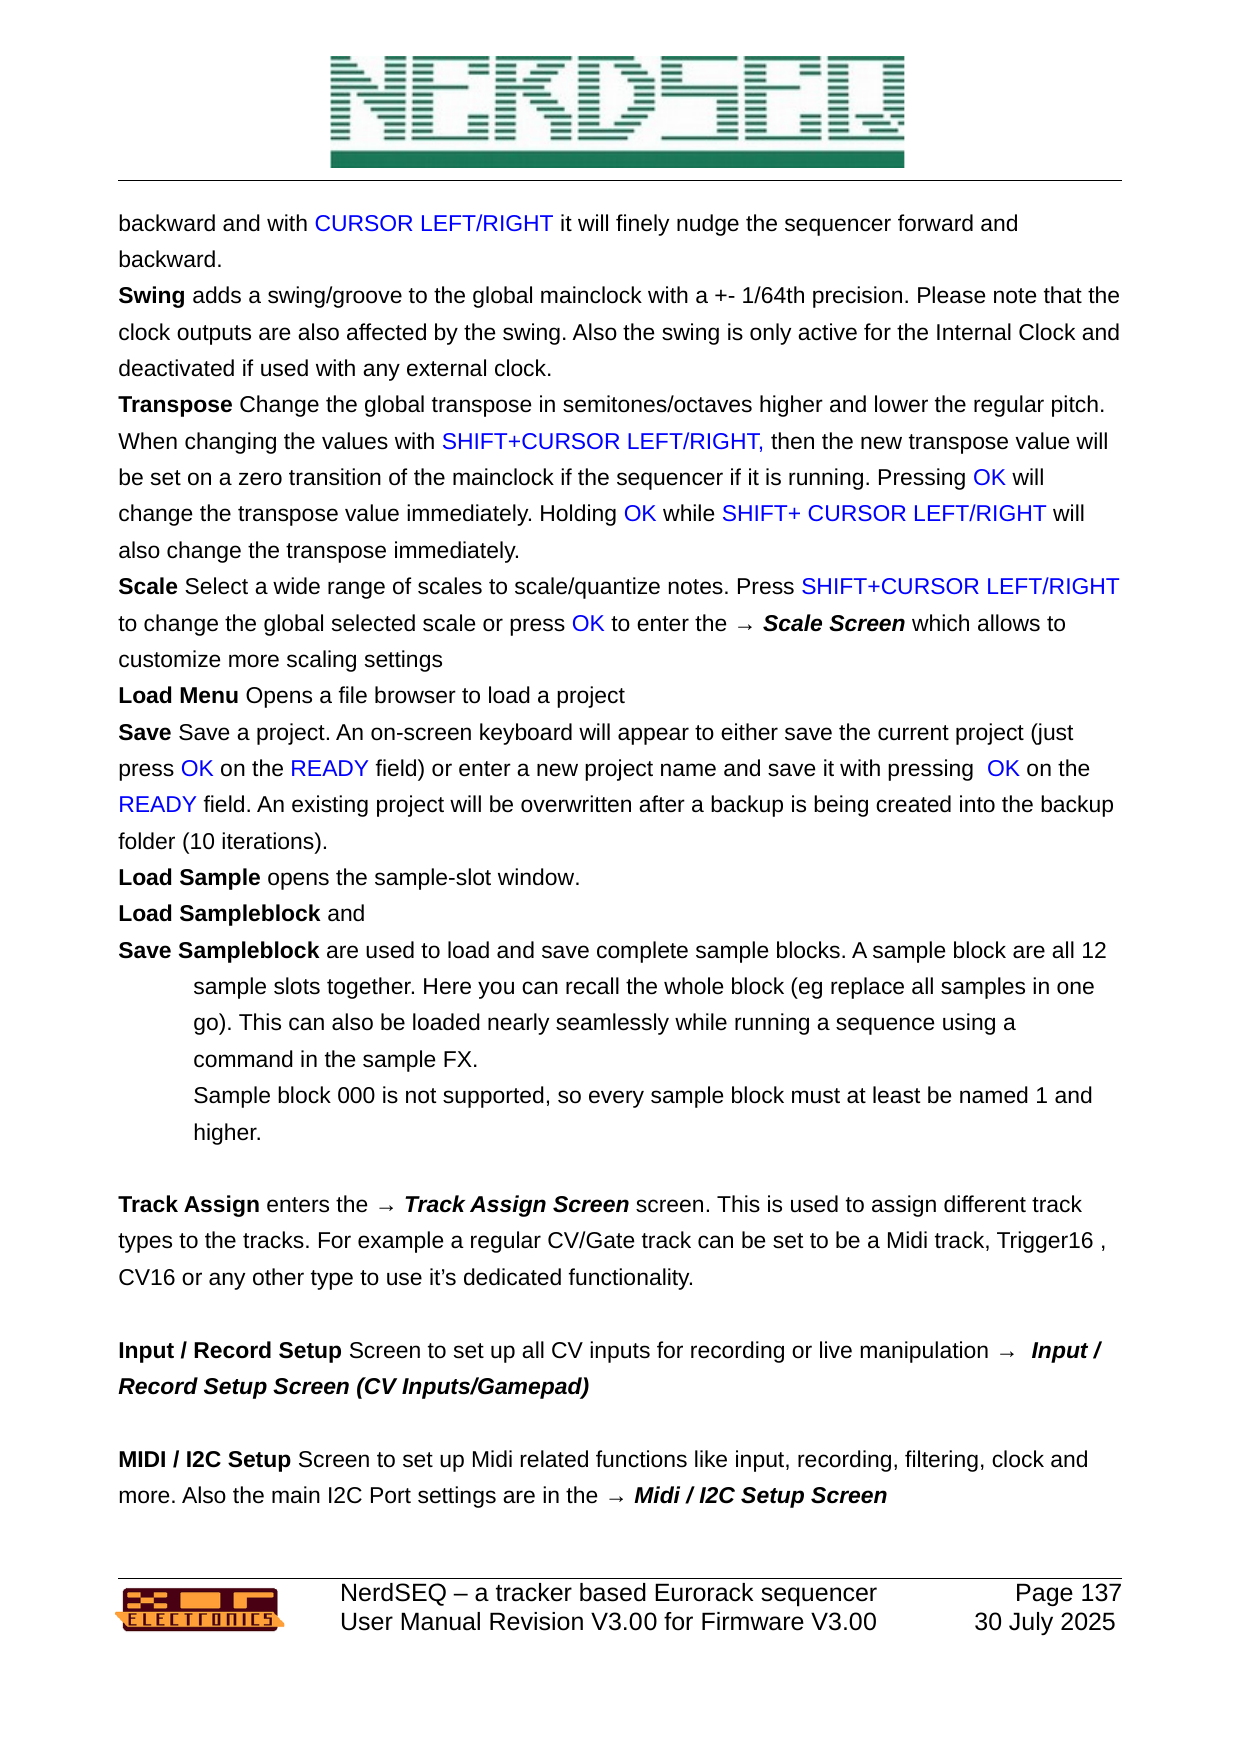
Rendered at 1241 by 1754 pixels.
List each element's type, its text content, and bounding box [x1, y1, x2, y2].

text Sample block 000 is not supported, so every sample block must at least be named 1 and higher. [118, 1082, 1122, 1145]
text Transpose Change the global transpose in semitones/octaves higher and lower the regular pitch. When changing the values with SHIFT+CURSOR LEFT/RIGHT, then the new transpose value will be set on a zero transition of the mainclock if the sequencer if it is running. Pressing OK will change the transpose value immediately. Holding OK while SHIFT+ CURSOR LEFT/RIGHT will also change the transpose immediately. [118, 391, 1122, 563]
text Save Sampleblock are used to load and save complete sample blocks. A sample block are all 12 sample slots together. Here you can recall the whole block (eg replace all samples in one go). This can also be loaded nearly seamlessly while running a sequence using a command in the sample FX. [118, 937, 1122, 1072]
text MIDI / I2C Setup Screen to set up Midi related functions like input, recording, filtering, clock and more. Also the main I2C Port settings are in the → Midi / I2C Setup Screen [118, 1446, 1122, 1508]
text Track Assign enters the → Track Assign Screen screen. This is used to assign different track types to the tracks. For example a regular CV/Gate track can be set to be a Midi track, Trigger16 , CV16 or any other type to use it’s dedicated functionality. [118, 1191, 1122, 1290]
text Input / Record Setup Screen to set up all CV inputs for recording or live manipulation → Input / Record Setup Screen (CV Inputs/Gamepad) [118, 1337, 1122, 1399]
text Scale Select a wide range of scales to scale/quantize notes. Press SHIFT+CURSOR LEFT/RIGHT to change the global selected scale or press OK to enter the → Scale Screen which allows to customize more scaling settings [118, 573, 1122, 672]
text Save Save a project. An on-screen keyboard will appear to either save the current project (just press OK on the READY field) or enter a new project name and save it with pressing OK on the READY field. An existing project will be overwritten after a backup is being created into the backup folder (10 iterations). [118, 718, 1122, 854]
text Swing adds a swing/groove to the global mainclock with a +- 1/64th precision. Please note that the clock outputs are also affected by the swing. Also the swing is only active for the Internal Clock and deactivated if used with any external clock. [118, 282, 1122, 381]
picture [330, 56, 905, 168]
text Load Sample opens the sample-slot window. [118, 864, 1122, 890]
picture [115, 1584, 285, 1634]
text backward and with CURSOR LEFT/RIGHT it will finely nudge the sequencer forward and backward. [118, 209, 1122, 272]
text Load Menu Opens a file browser to load a project [118, 682, 1122, 708]
text Load Sampleblock and [118, 900, 1122, 927]
